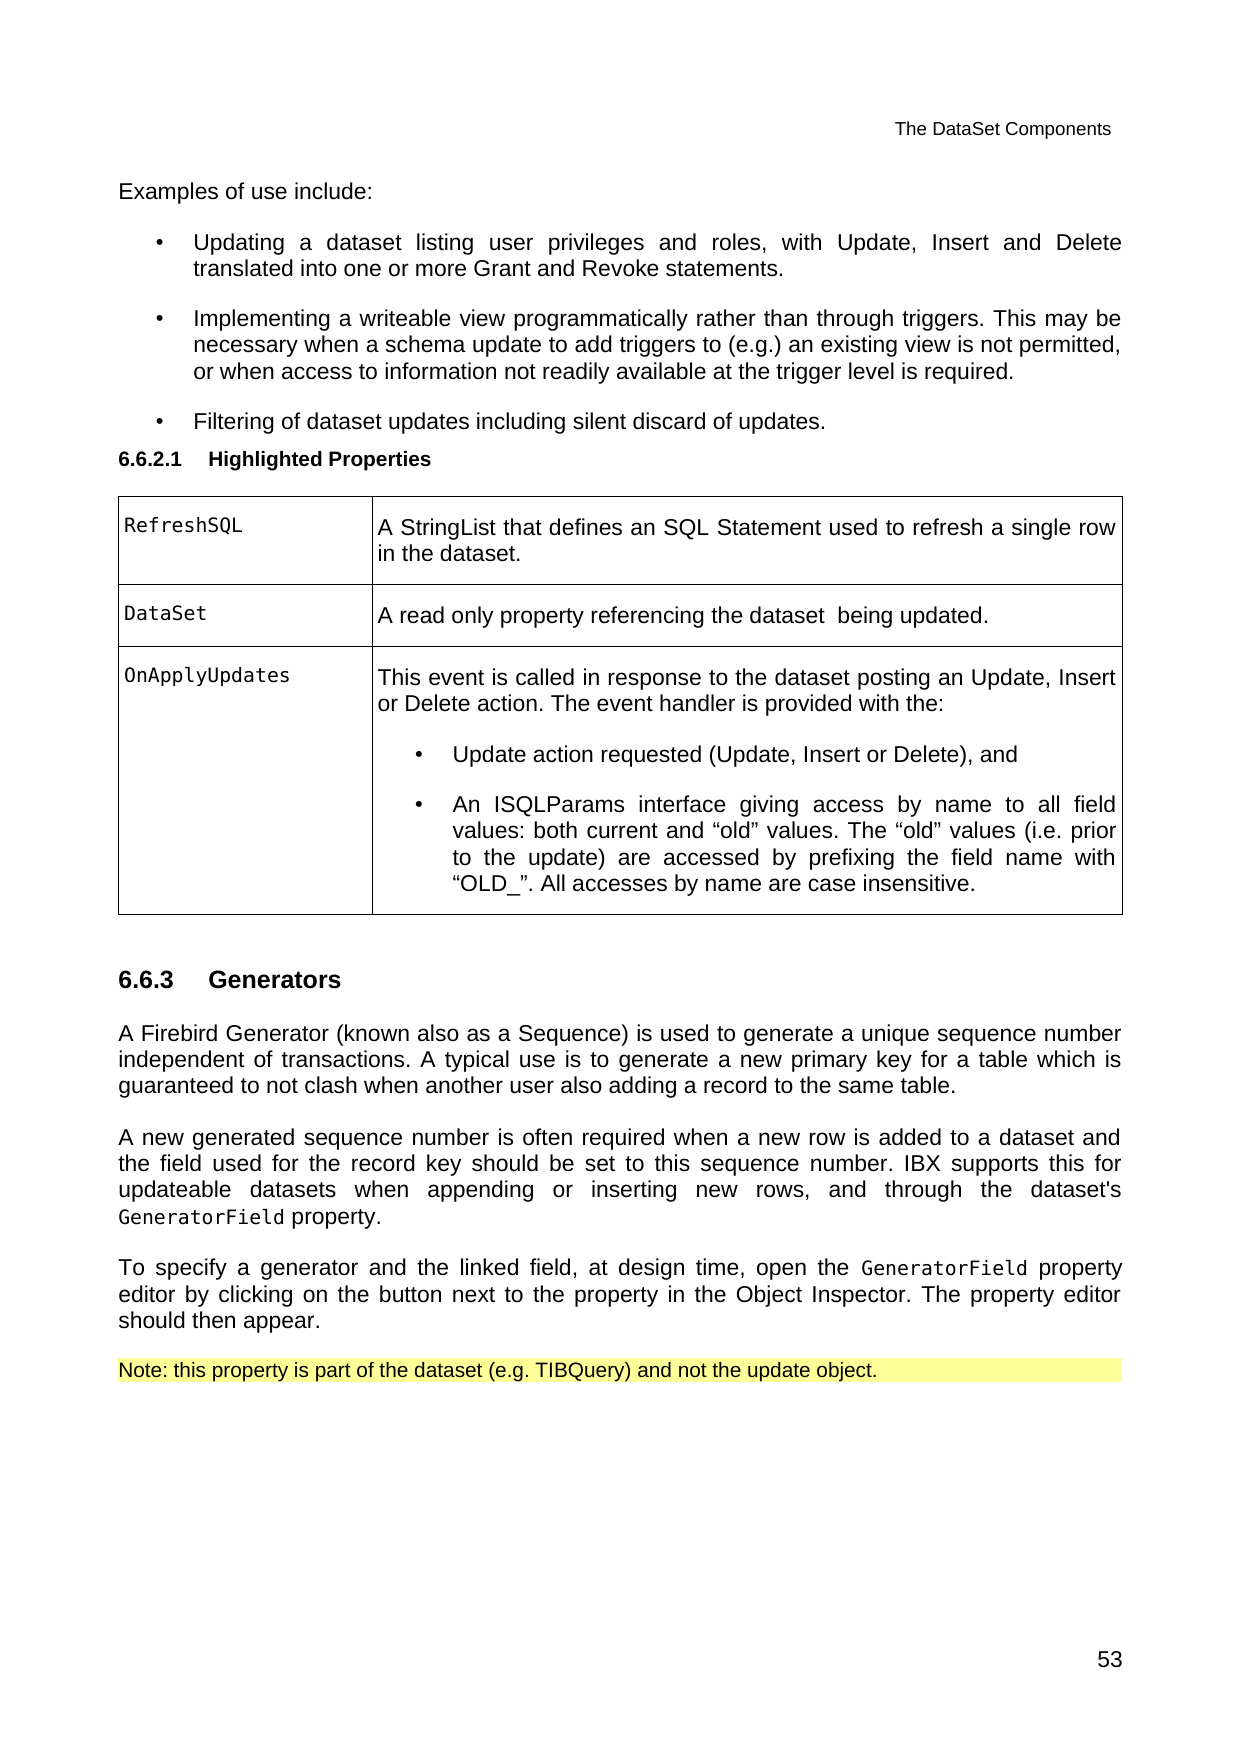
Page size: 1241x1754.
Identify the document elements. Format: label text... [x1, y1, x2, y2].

table_cell DataSet [119, 585, 372, 646]
text A Firebird Generator (known also as a Sequence) is used to generate a unique sequence number independent of transactions. A typical use is to generate a new primary key for a table which is guaranteed to not clash when another user also adding a record to the same table. [118, 1020, 1122, 1099]
table_cell This event is called in response to the dataset posting an Update, Insert or Delete action. The event handler is provided with the: Update action requested (Update, Insert or Delete), and An ISQLParams interface giving access by name to all field values: both current and “old” values. The “old” values (i.e. prior to the update) are accessed by prefixing the field name with “OLD_”. All accesses by name are case insensitive. [373, 647, 1122, 914]
table_cell A read only property referencing the dataset being updated. [373, 585, 1122, 646]
text Note: this property is part of the dataset (e.g. TIBQuery) and not the update object. [118, 1358, 1122, 1382]
list Implementing a writeable view programmatically rather than through triggers. This may be necessary when a schema update to add triggers to (e.g.) an existing view is not permitted, or when access to information not readily available at the trigger level is required. [156, 305, 1122, 384]
list Filtering of dataset updates including silent discard of updates. [156, 408, 1122, 434]
text Examples of use include: [118, 178, 1122, 204]
list Updating a dataset listing user privileges and roles, with Update, Insert and Delete translated into one or more Grant and Revoke statements. [156, 228, 1122, 281]
table_cell OnApplyUpdates [119, 647, 372, 914]
text A new generated sequence number is often required when a new row is added to a dataset and the field used for the record key should be set to this sequence number. IBX supports this for updateable datasets when appending or inserting new rows, and through the dataset's GeneratorField property. [118, 1124, 1122, 1229]
table_header A StringList that defines an SQL Statement used to refresh a single row in the dataset. [373, 497, 1122, 584]
table_header RefreshSQL [119, 497, 372, 584]
subtitle Generators [118, 965, 1122, 994]
text To specify a generator and the linked field, at design time, open the GeneratorField property editor by clicking on the button next to the property in the Object Inspector. The property editor should then appear. [118, 1254, 1122, 1333]
subtitle Highlighted Properties [118, 446, 1122, 470]
